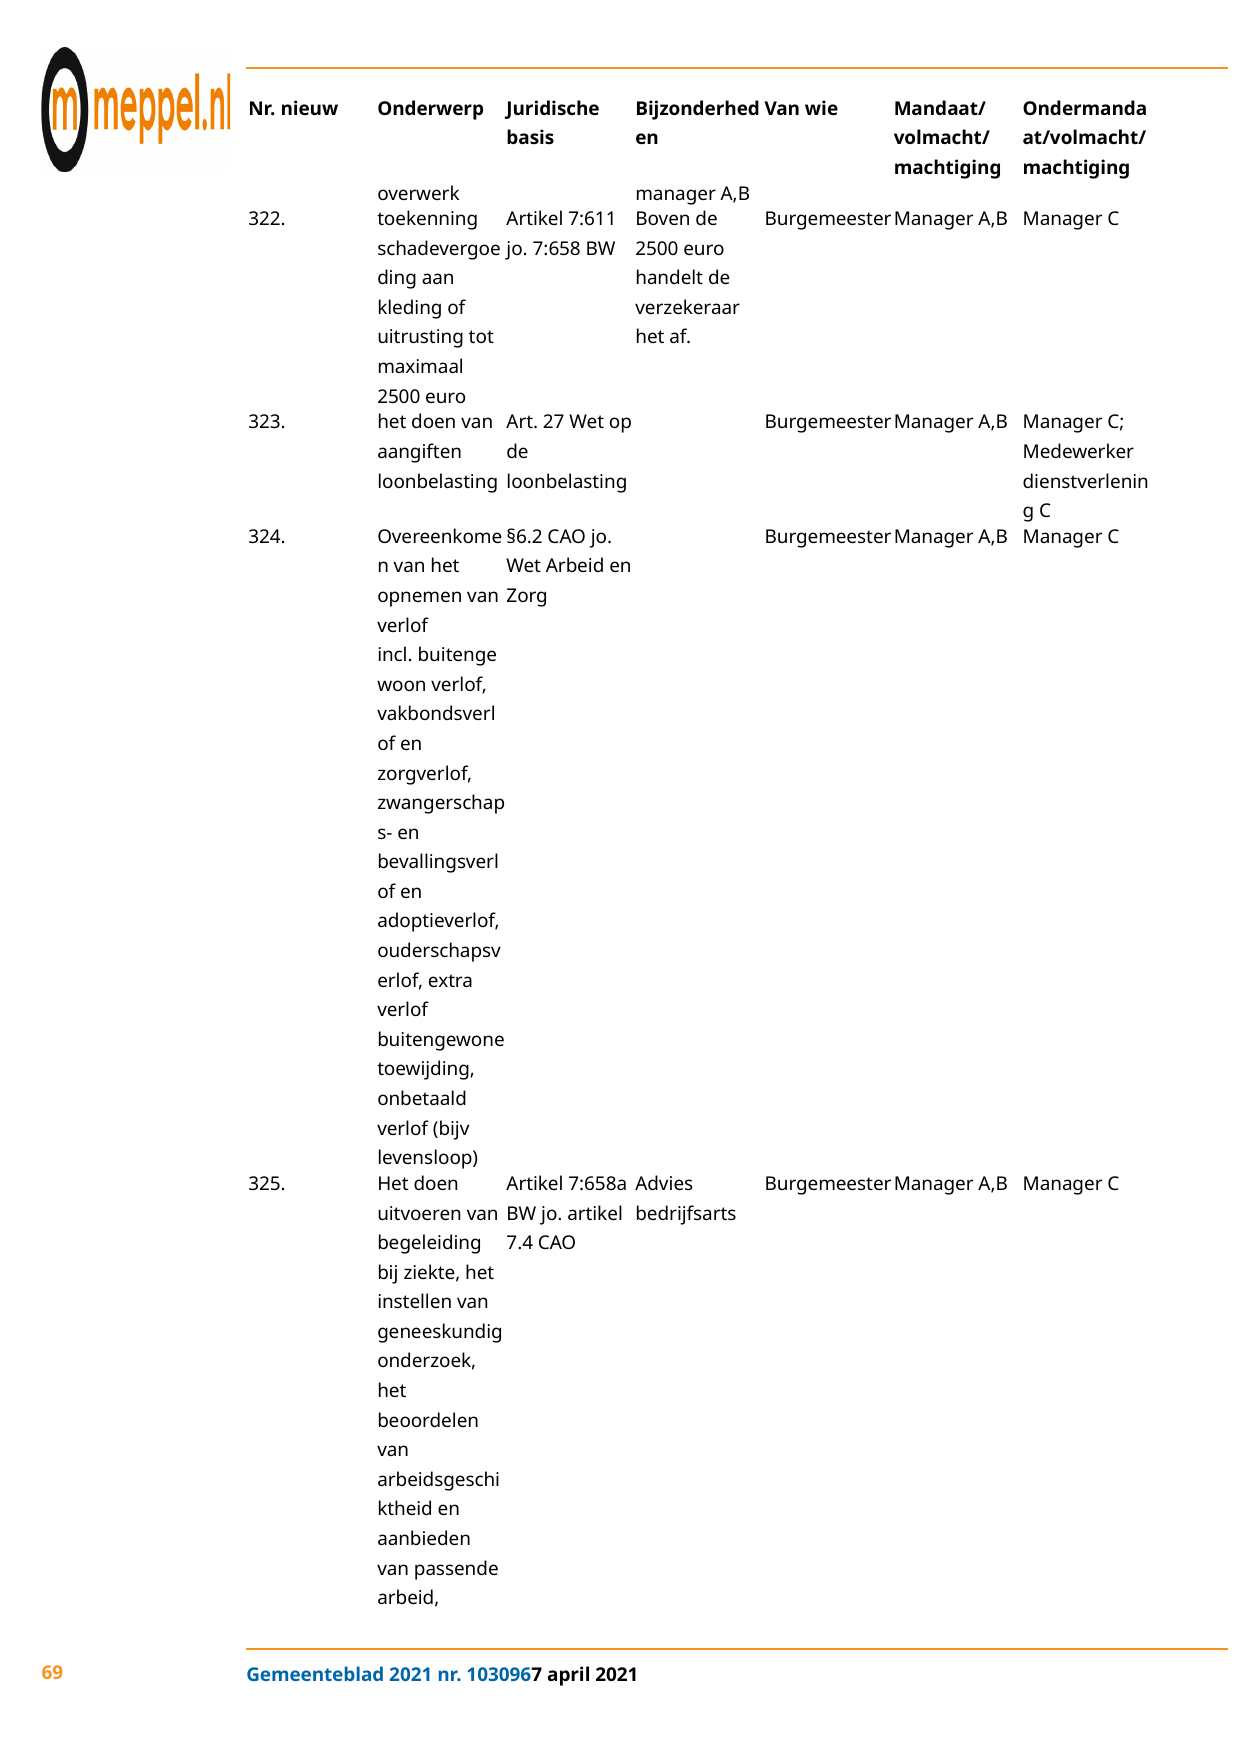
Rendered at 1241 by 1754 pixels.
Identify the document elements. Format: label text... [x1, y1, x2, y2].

table_cell [506, 180, 635, 205]
table_cell [1023, 180, 1152, 205]
picture [41, 47, 231, 172]
table_cell [248, 205, 377, 409]
table_header Juridische basis [506, 95, 635, 180]
table_cell toekenning schadevergoeding aan kleding of uitrusting tot maximaal 2500 euro [377, 205, 506, 409]
table_cell Manager C [1023, 1170, 1152, 1610]
table_cell Manager A,B [894, 409, 1022, 523]
table_cell [635, 523, 764, 1170]
table_cell Manager A,B [894, 523, 1022, 1170]
table_cell [248, 523, 377, 1170]
table_cell Advies bedrijfsarts [635, 1170, 764, 1610]
table_cell manager A,B [635, 180, 764, 205]
table_cell Overeenkomen van het opnemen van verlof incl. buitengewoon verlof, vakbondsverlof en zorgverlof, zwangerschaps- en bevallingsverlof en adoptieverlof, ouderschapsverlof, extra verlof buitengewone toewijding, onbetaald verlof (bijv levensloop) [377, 523, 506, 1170]
table_cell Boven de 2500 euro handelt de verzekeraar het af. [635, 205, 764, 409]
table_cell Artikel 7:611 jo. 7:658 BW [506, 205, 635, 409]
table_cell [635, 409, 764, 523]
table_cell Artikel 7:658a BW jo. artikel 7.4 CAO [506, 1170, 635, 1610]
table_cell Art. 27 Wet op de loonbelasting [506, 409, 635, 523]
table_header Mandaat/volmacht/machtiging [894, 95, 1022, 180]
table_cell Manager A,B [894, 205, 1022, 409]
table_cell [894, 180, 1022, 205]
table_header Onderwerp [377, 95, 506, 180]
table_cell Manager C [1023, 205, 1152, 409]
table_header Van wie [764, 95, 893, 180]
table_header Bijzonderheden [635, 95, 764, 180]
table_cell Burgemeester [764, 1170, 893, 1610]
table_cell het doen van aangiften loonbelasting [377, 409, 506, 523]
table_cell Het doen uitvoeren van begeleiding bij ziekte, het instellen van geneeskundig onderzoek, het beoordelen van arbeidsgeschiktheid en aanbieden van passende arbeid, [377, 1170, 506, 1610]
table_cell §6.2 CAO jo. Wet Arbeid en Zorg [506, 523, 635, 1170]
table_cell Manager C; Medewerker dienstverlening C [1023, 409, 1152, 523]
table_header Ondermandaat/volmacht/ machtiging [1023, 95, 1152, 180]
table_header Nr. nieuw [248, 95, 377, 180]
table_cell overwerk [377, 180, 506, 205]
table_cell Burgemeester [764, 205, 893, 409]
table_cell [764, 180, 893, 205]
table_cell [248, 180, 377, 205]
table_cell [248, 1170, 377, 1610]
table_cell Manager A,B [894, 1170, 1022, 1610]
table_cell Burgemeester [764, 523, 893, 1170]
table_cell Manager C [1023, 523, 1152, 1170]
table_cell Burgemeester [764, 409, 893, 523]
table_cell [248, 409, 377, 523]
